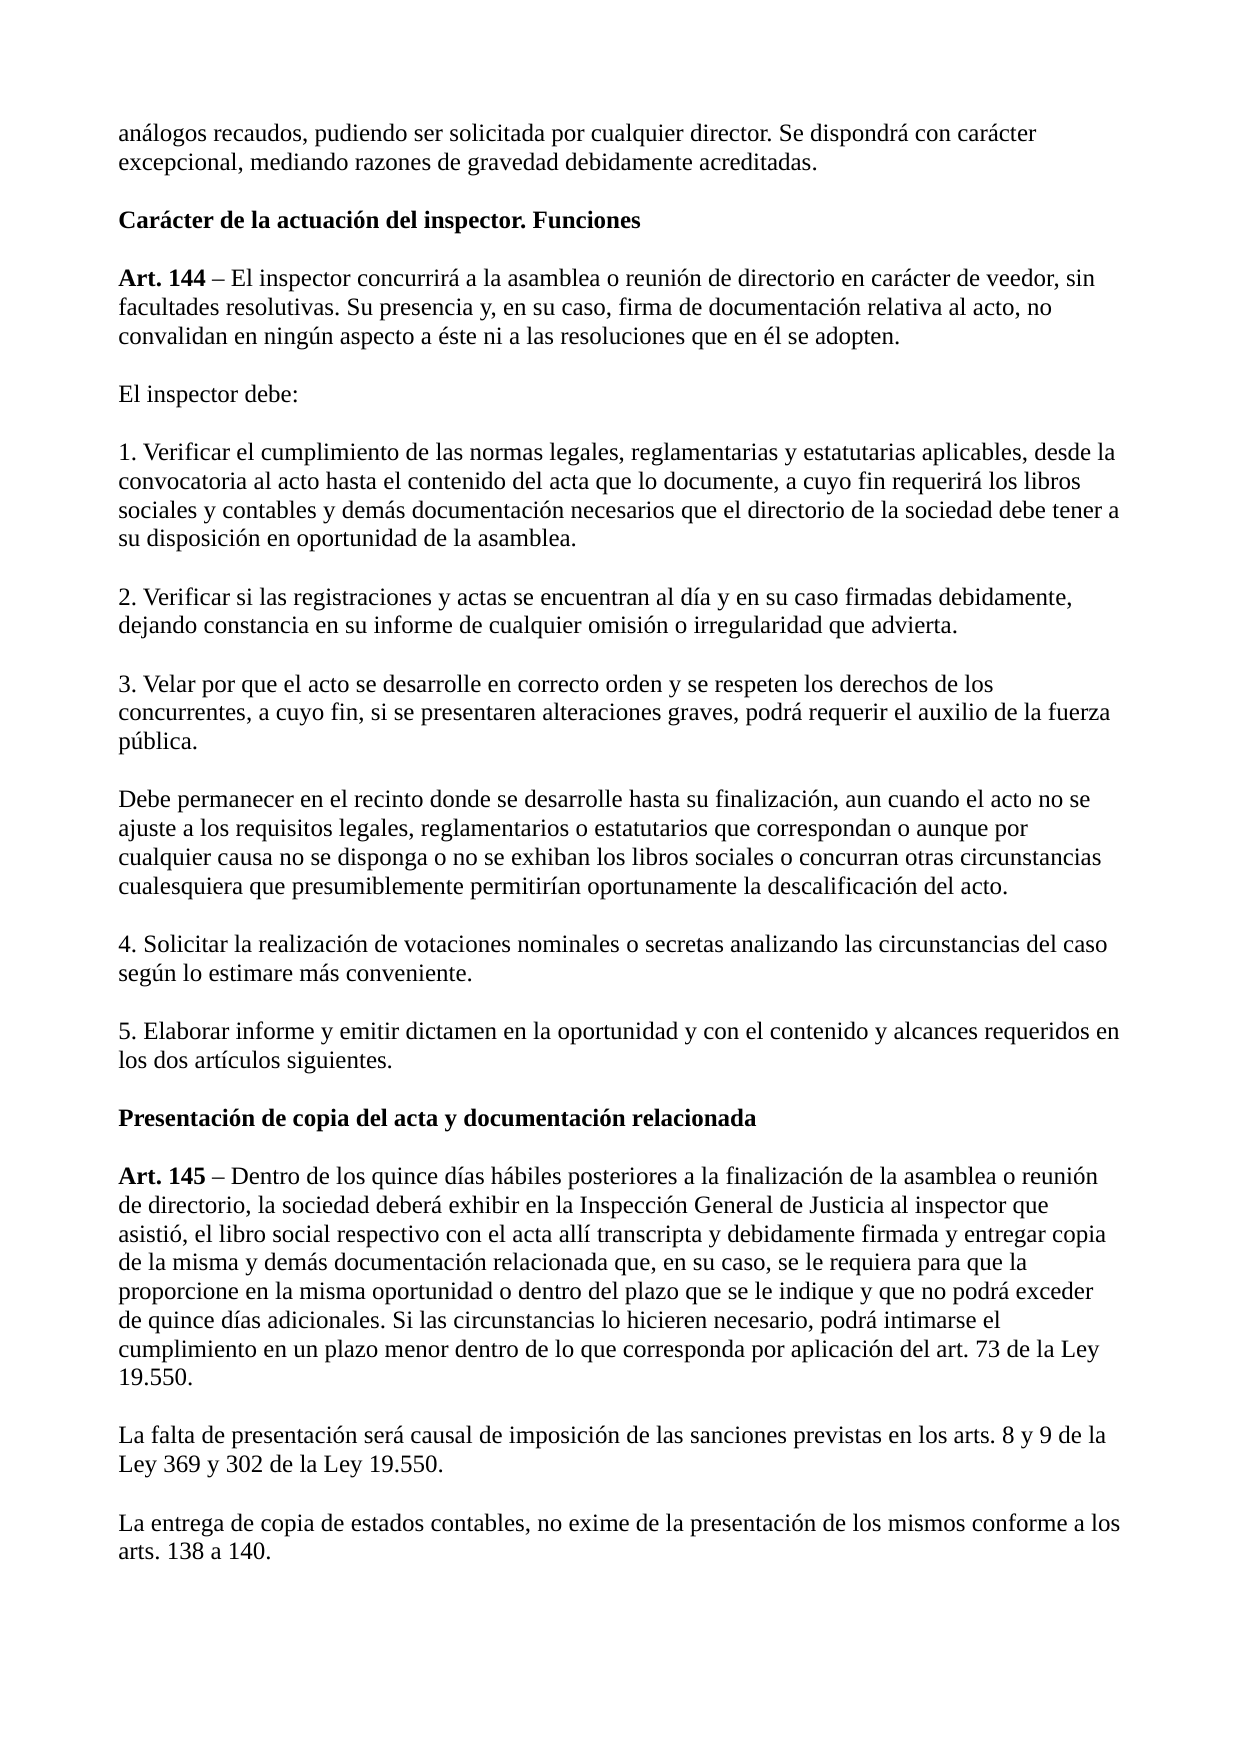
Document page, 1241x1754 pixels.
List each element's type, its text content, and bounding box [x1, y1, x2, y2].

table_header análogos recaudos, pudiendo ser solicitada por cualquier director. Se dispondrá con carácter excepcional, mediando razones de gravedad debidamente acreditadas. Carácter de la actuación del inspector. Funciones Art. 144 – El inspector concurrirá a la asamblea o reunión de directorio en carácter de veedor, sin facultades resolutivas. Su presencia y, en su caso, firma de documentación relativa al acto, no convalidan en ningún aspecto a éste ni a las resoluciones que en él se adopten. El inspector debe: 1. Verificar el cumplimiento de las normas legales, reglamentarias y estatutarias aplicables, desde la convocatoria al acto hasta el contenido del acta que lo documente, a cuyo fin requerirá los libros sociales y contables y demás documentación necesarios que el directorio de la sociedad debe tener a su disposición en oportunidad de la asamblea. 2. Verificar si las registraciones y actas se encuentran al día y en su caso firmadas debidamente, dejando constancia en su informe de cualquier omisión o irregularidad que advierta. 3. Velar por que el acto se desarrolle en correcto orden y se respeten los derechos de los concurrentes, a cuyo fin, si se presentaren alteraciones graves, podrá requerir el auxilio de la fuerza pública. Debe permanecer en el recinto donde se desarrolle hasta su finalización, aun cuando el acto no se ajuste a los requisitos legales, reglamentarios o estatutarios que correspondan o aunque por cualquier causa no se disponga o no se exhiban los libros sociales o concurran otras circunstancias cualesquiera que presumiblemente permitirían oportunamente la descalificación del acto. 4. Solicitar la realización de votaciones nominales o secretas analizando las circunstancias del caso según lo estimare más conveniente. 5. Elaborar informe y emitir dictamen en la oportunidad y con el contenido y alcances requeridos en los dos artículos siguientes. Presentación de copia del acta y documentación relacionada Art. 145 – Dentro de los quince días hábiles posteriores a la finalización de la asamblea o reunión de directorio, la sociedad deberá exhibir en la Inspección General de Justicia al inspector que asistió, el libro social respectivo con el acta allí transcripta y debidamente firmada y entregar copia de la misma y demás documentación relacionada que, en su caso, se le requiera para que la proporcione en la misma oportunidad o dentro del plazo que se le indique y que no podrá exceder de quince días adicionales. Si las circunstancias lo hicieren necesario, podrá intimarse el cumplimiento en un plazo menor dentro de lo que corresponda por aplicación del art. 73 de la Ley 19.550. La falta de presentación será causal de imposición de las sanciones previstas en los arts. 8 y 9 de la Ley 369 y 302 de la Ley 19.550. La entrega de copia de estados contables, no exime de la presentación de los mismos conforme a los arts. 138 a 140. [118, 118, 1122, 1594]
